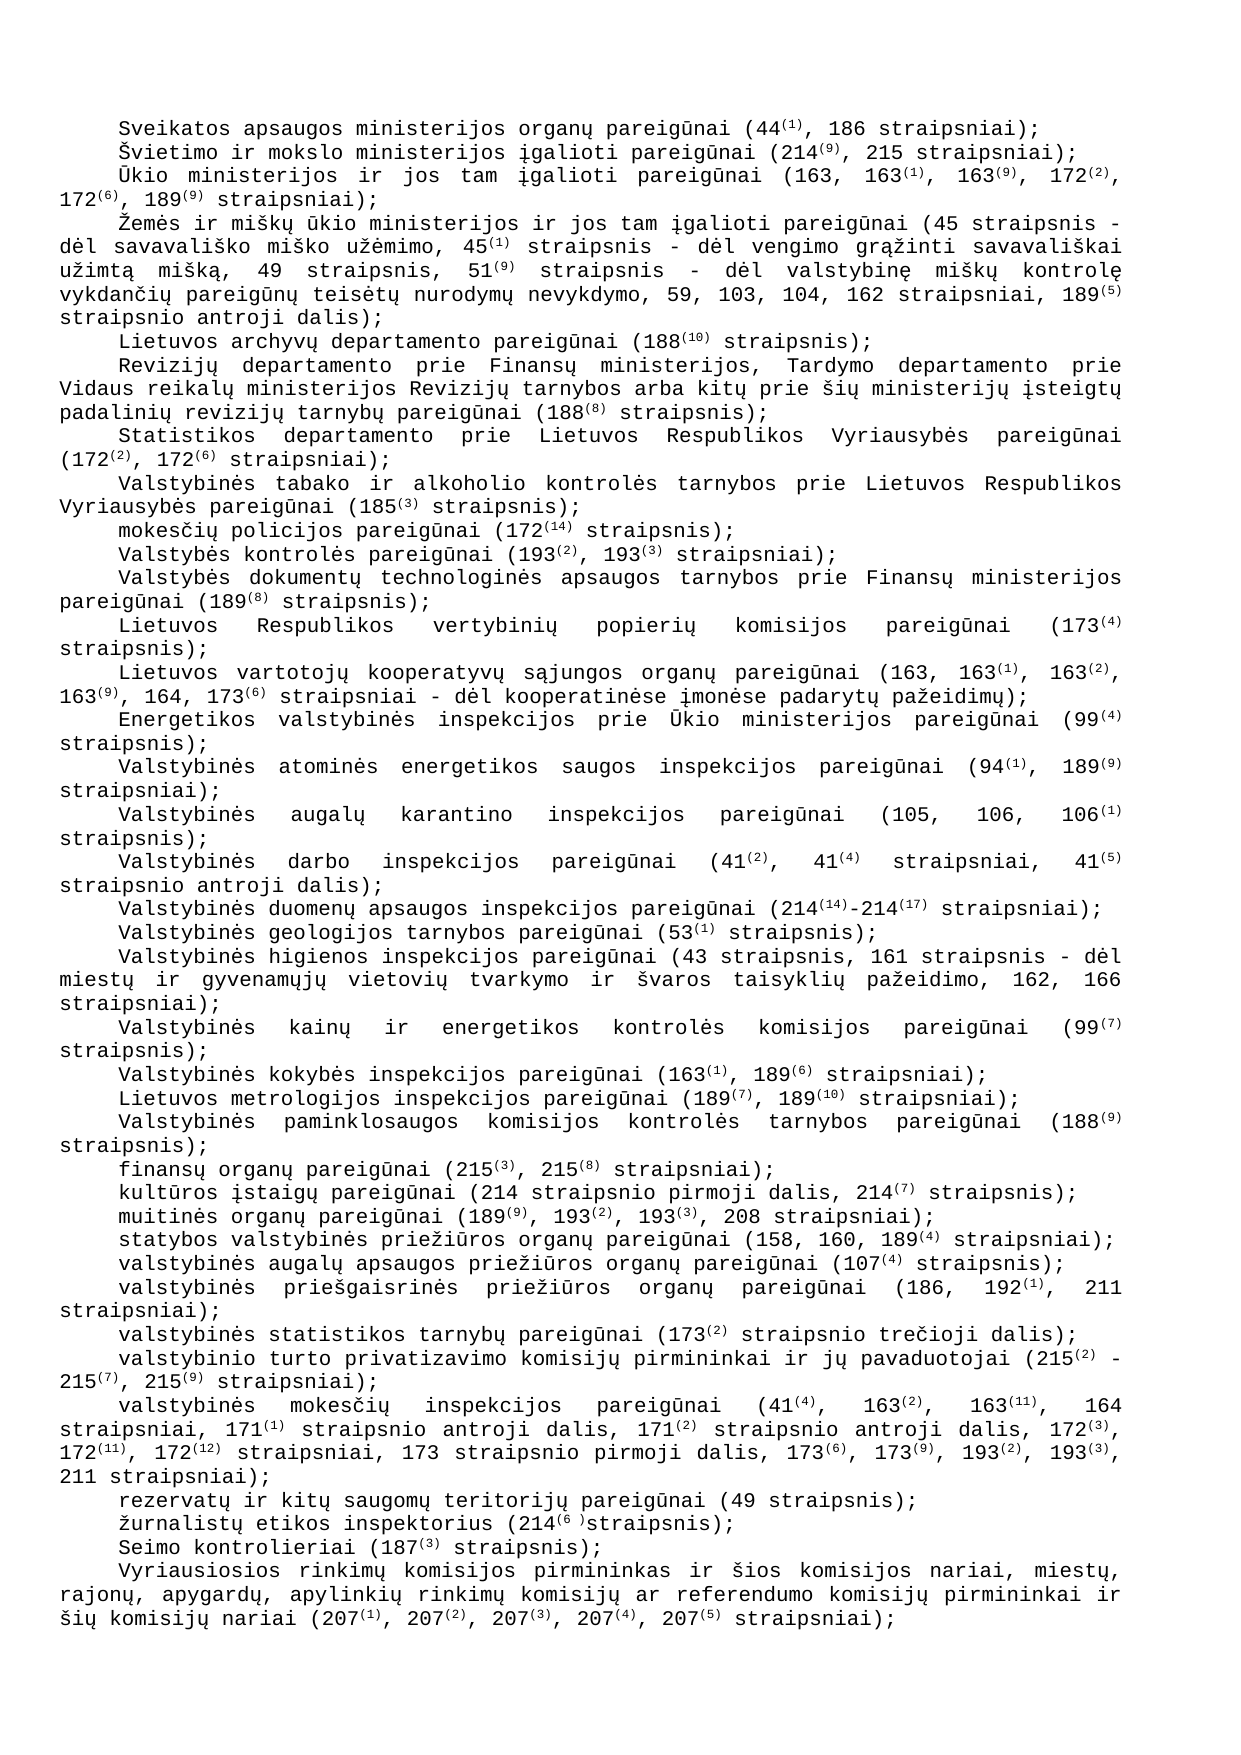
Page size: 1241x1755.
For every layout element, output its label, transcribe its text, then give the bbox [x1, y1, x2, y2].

text valstybinės augalų apsaugos priežiūros organų pareigūnai (107(4) straipsnis); [59, 1253, 1122, 1277]
text mokesčių policijos pareigūnai (172(14) straipsnis); [59, 520, 1122, 544]
text valstybinės statistikos tarnybų pareigūnai (173(2) straipsnio trečioji dalis); [59, 1324, 1122, 1348]
text statybos valstybinės priežiūros organų pareigūnai (158, 160, 189(4) straipsniai); [59, 1229, 1122, 1253]
text Seimo kontrolieriai (187(3) straipsnis); [59, 1537, 1122, 1561]
text Vyriausiosios rinkimų komisijos pirmininkas ir šios komisijos nariai, miestų, rajonų, apygardų, apylinkių rinkimų komisijų ar referendumo komisijų pirmininkai ir šių komisijų nariai (207(1), 207(2), 207(3), 207(4), 207(5) straipsniai); [59, 1561, 1122, 1631]
text Lietuvos metrologijos inspekcijos pareigūnai (189(7), 189(10) straipsniai); [59, 1088, 1122, 1111]
text žurnalistų etikos inspektorius (214(6 )straipsnis); [59, 1513, 1122, 1537]
text Valstybinės kainų ir energetikos kontrolės komisijos pareigūnai (99(7) straipsnis); [59, 1017, 1122, 1064]
text Valstybinės augalų karantino inspekcijos pareigūnai (105, 106, 106(1) straipsnis); [59, 804, 1122, 851]
text rezervatų ir kitų saugomų teritorijų pareigūnai (49 straipsnis); [59, 1489, 1122, 1513]
text Valstybinės geologijos tarnybos pareigūnai (53(1) straipsnis); [59, 922, 1122, 946]
text Valstybės kontrolės pareigūnai (193(2), 193(3) straipsniai); [59, 544, 1122, 567]
text valstybinės mokesčių inspekcijos pareigūnai (41(4), 163(2), 163(11), 164 straipsniai, 171(1) straipsnio antroji dalis, 171(2) straipsnio antroji dalis, 172(3), 172(11), 172(12) straipsniai, 173 straipsnio pirmoji dalis, 173(6), 173(9), 193(2), 193(3), 211 straipsniai); [59, 1395, 1122, 1489]
text Valstybinės darbo inspekcijos pareigūnai (41(2), 41(4) straipsniai, 41(5) straipsnio antroji dalis); [59, 851, 1122, 898]
text Ūkio ministerijos ir jos tam įgalioti pareigūnai (163, 163(1), 163(9), 172(2), 172(6), 189(9) straipsniai); [59, 165, 1122, 213]
text Valstybinės kokybės inspekcijos pareigūnai (163(1), 189(6) straipsniai); [59, 1064, 1122, 1088]
text Lietuvos archyvų departamento pareigūnai (188(10) straipsnis); [59, 331, 1122, 354]
text valstybinio turto privatizavimo komisijų pirmininkai ir jų pavaduotojai (215(2) - 215(7), 215(9) straipsniai); [59, 1348, 1122, 1395]
text Lietuvos vartotojų kooperatyvų sąjungos organų pareigūnai (163, 163(1), 163(2), 163(9), 164, 173(6) straipsniai - dėl kooperatinėse įmonėse padarytų pažeidimų); [59, 662, 1122, 709]
text Švietimo ir mokslo ministerijos įgalioti pareigūnai (214(9), 215 straipsniai); [59, 142, 1122, 165]
text Valstybinės tabako ir alkoholio kontrolės tarnybos prie Lietuvos Respublikos Vyriausybės pareigūnai (185(3) straipsnis); [59, 473, 1122, 520]
text muitinės organų pareigūnai (189(9), 193(2), 193(3), 208 straipsniai); [59, 1206, 1122, 1229]
text Valstybinės higienos inspekcijos pareigūnai (43 straipsnis, 161 straipsnis - dėl miestų ir gyvenamųjų vietovių tvarkymo ir švaros taisyklių pažeidimo, 162, 166 straipsniai); [59, 946, 1122, 1017]
text Valstybinės duomenų apsaugos inspekcijos pareigūnai (214(14)-214(17) straipsniai); [59, 898, 1122, 922]
text kultūros įstaigų pareigūnai (214 straipsnio pirmoji dalis, 214(7) straipsnis); [59, 1182, 1122, 1206]
text valstybinės priešgaisrinės priežiūros organų pareigūnai (186, 192(1), 211 straipsniai); [59, 1277, 1122, 1324]
text Energetikos valstybinės inspekcijos prie Ūkio ministerijos pareigūnai (99(4) straipsnis); [59, 709, 1122, 757]
text Sveikatos apsaugos ministerijos organų pareigūnai (44(1), 186 straipsniai); [59, 118, 1122, 142]
text Revizijų departamento prie Finansų ministerijos, Tardymo departamento prie Vidaus reikalų ministerijos Revizijų tarnybos arba kitų prie šių ministerijų įsteigtų padalinių revizijų tarnybų pareigūnai (188(8) straipsnis); [59, 354, 1122, 426]
text Statistikos departamento prie Lietuvos Respublikos Vyriausybės pareigūnai (172(2), 172(6) straipsniai); [59, 426, 1122, 473]
text Žemės ir miškų ūkio ministerijos ir jos tam įgalioti pareigūnai (45 straipsnis - dėl savavališko miško užėmimo, 45(1) straipsnis - dėl vengimo grąžinti savavališkai užimtą mišką, 49 straipsnis, 51(9) straipsnis - dėl valstybinę miškų kontrolę vykdančių pareigūnų teisėtų nurodymų nevykdymo, 59, 103, 104, 162 straipsniai, 189(5) straipsnio antroji dalis); [59, 213, 1122, 331]
text Valstybinės paminklosaugos komisijos kontrolės tarnybos pareigūnai (188(9) straipsnis); [59, 1111, 1122, 1158]
text Valstybės dokumentų technologinės apsaugos tarnybos prie Finansų ministerijos pareigūnai (189(8) straipsnis); [59, 567, 1122, 615]
text finansų organų pareigūnai (215(3), 215(8) straipsniai); [59, 1158, 1122, 1182]
text Lietuvos Respublikos vertybinių popierių komisijos pareigūnai (173(4) straipsnis); [59, 615, 1122, 662]
text Valstybinės atominės energetikos saugos inspekcijos pareigūnai (94(1), 189(9) straipsniai); [59, 757, 1122, 804]
